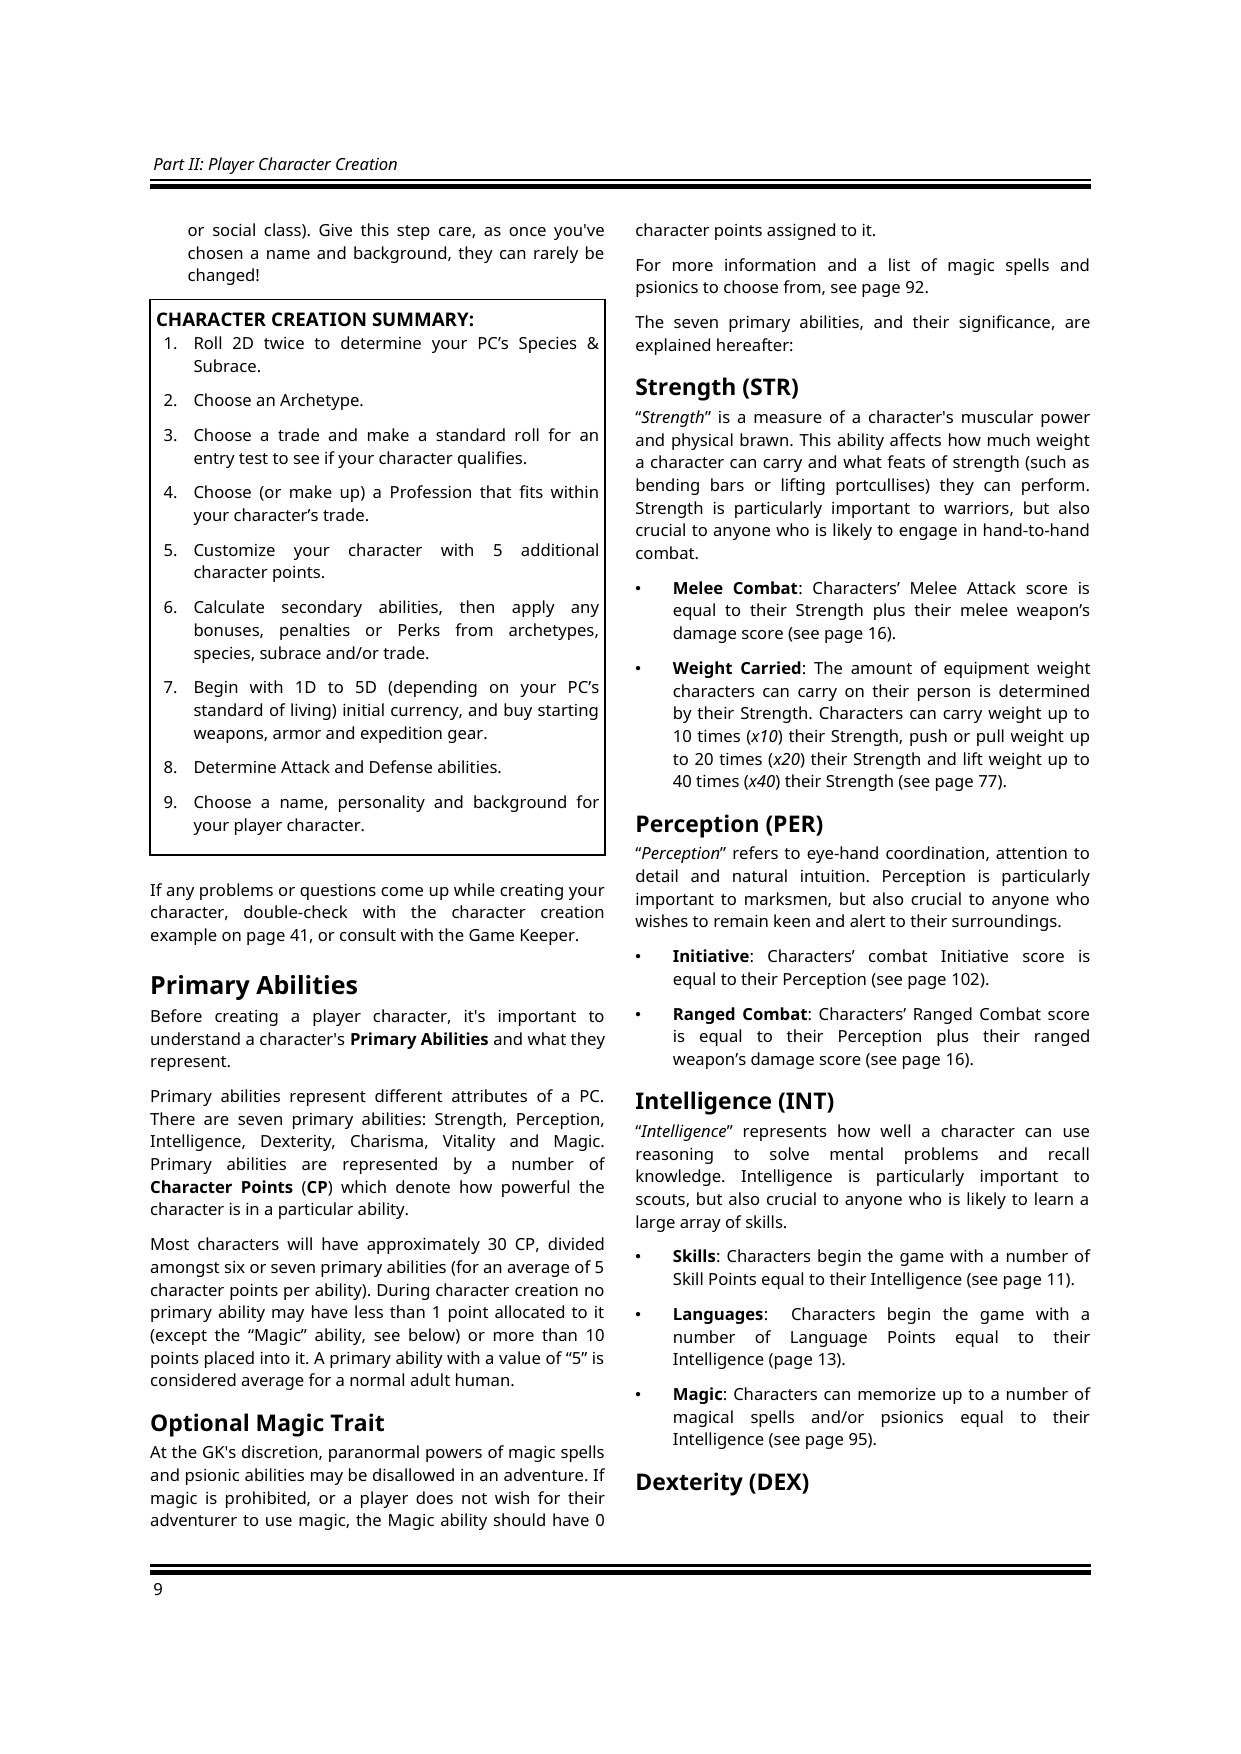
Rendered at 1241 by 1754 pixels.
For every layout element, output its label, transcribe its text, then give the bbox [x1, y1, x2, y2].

list Weight Carried: The amount of equipment weight characters can carry on their person is determined by their Strength. Characters can carry weight up to 10 times (x10) their Strength, push or pull weight up to 20 times (x20) their Strength and lift weight up to 40 times (x40) their Strength (see page 57). [635, 656, 1091, 793]
text Before creating a player character, it's important to understand a character's Primary Abilities and what they represent. [150, 1004, 605, 1072]
text “Perception” refers to eye-hand coordination, attention to detail and natural intuition. Perception is particularly important to marksmen, but also crucial to anyone who wishes to remain keen and alert to their surroundings. [635, 842, 1091, 933]
text Strength (STR) [635, 371, 1091, 402]
text Most characters will have approximately 30 CP, divided amongst six or seven primary abilities (for an average of 5 character points per ability). During character creation no primary ability may have less than 1 point allocated to it (except the “Magic” ability, see below) or more than 10 points placed into it. A primary ability with a value of “5” is considered average for a normal adult human. [150, 1233, 605, 1392]
list Languages: Characters begin the game with a number of Language Points equal to their Intelligence (page 11). [635, 1302, 1091, 1371]
text For more information and a list of magic spells and psionics to choose from, see page 68. [635, 253, 1091, 299]
subtitle Primary Abilities [150, 967, 605, 1001]
list Melee Combat: Characters’ Melee Attack score is equal to their Strength plus their melee weapon’s damage score (see page 13). [635, 576, 1091, 644]
text Optional Magic Trait [150, 1407, 605, 1438]
list or social class). Give this step care, as once you've chosen a name and background, they can rarely be changed! [150, 219, 605, 287]
table_header Character Creation Summary: Roll 2D twice to determine your PC’s Species & Subrace. Choose an Archetype. Choose a trade and make a standard roll for an entry test to see if your character qualifies. Choose (or make up) a Profession that fits within your character’s trade. Customize your character with 5 additional character points. Calculate secondary abilities, then apply any bonuses, penalties or Perks from archetypes, species, subrace and/or trade. Begin with 1D to 5D (depending on your PC’s standard of living) initial currency, and buy starting weapons, armor and expedition gear. Determine Attack and Defense abilities. Choose a name, personality and background for your player character. [151, 300, 604, 854]
text The seven primary abilities, and their significance, are explained hereafter: [635, 311, 1091, 356]
text Perception (PER) [635, 808, 1091, 839]
text Intelligence (INT) [635, 1085, 1091, 1117]
text “Strength” is a measure of a character's muscular power and physical brawn. This ability affects how much weight a character can carry and what feats of strength (such as bending bars or lifting portcullises) they can perform. Strength is particularly important to warriors, but also crucial to anyone who is likely to engage in hand-to-hand combat. [635, 405, 1091, 564]
list Initiative: Characters’ combat Initiative score is equal to their Perception (see page 77). [635, 945, 1091, 990]
text At the GK's discretion, paranormal powers of magic spells and psionic abilities may be disallowed in an adventure. If magic is prohibited, or a player does not wish for their adventurer to use magic, the Magic ability should have 0 [150, 1441, 605, 1532]
list Magic: Characters can memorize up to a number of magical spells and/or psionics equal to their Intelligence (see page 71). [635, 1383, 1091, 1451]
text Primary abilities represent different attributes of a PC. There are seven primary abilities: Strength, Perception, Intelligence, Dexterity, Charisma, Vitality and Magic. Primary abilities are represented by a number of Character Points (CP) which denote how powerful the character is in a particular ability. [150, 1084, 605, 1221]
text “Intelligence” represents how well a character can use reasoning to solve mental problems and recall knowledge. Intelligence is particularly important to scouts, but also crucial to anyone who is likely to learn a large array of skills. [635, 1119, 1091, 1233]
text Dexterity (DEX) [635, 1466, 1091, 1497]
text If any problems or questions come up while creating your character, double-check with the character creation example on page 35, or consult with the Game Keeper. [150, 856, 605, 946]
text character points assigned to it. [635, 219, 1091, 241]
list Ranged Combat: Characters’ Ranged Combat score is equal to their Perception plus their ranged weapon’s damage score (see page 14). [635, 1002, 1091, 1070]
list Skills: Characters begin the game with a number of Skill Points equal to their Intelligence (see page 10). [635, 1245, 1091, 1291]
